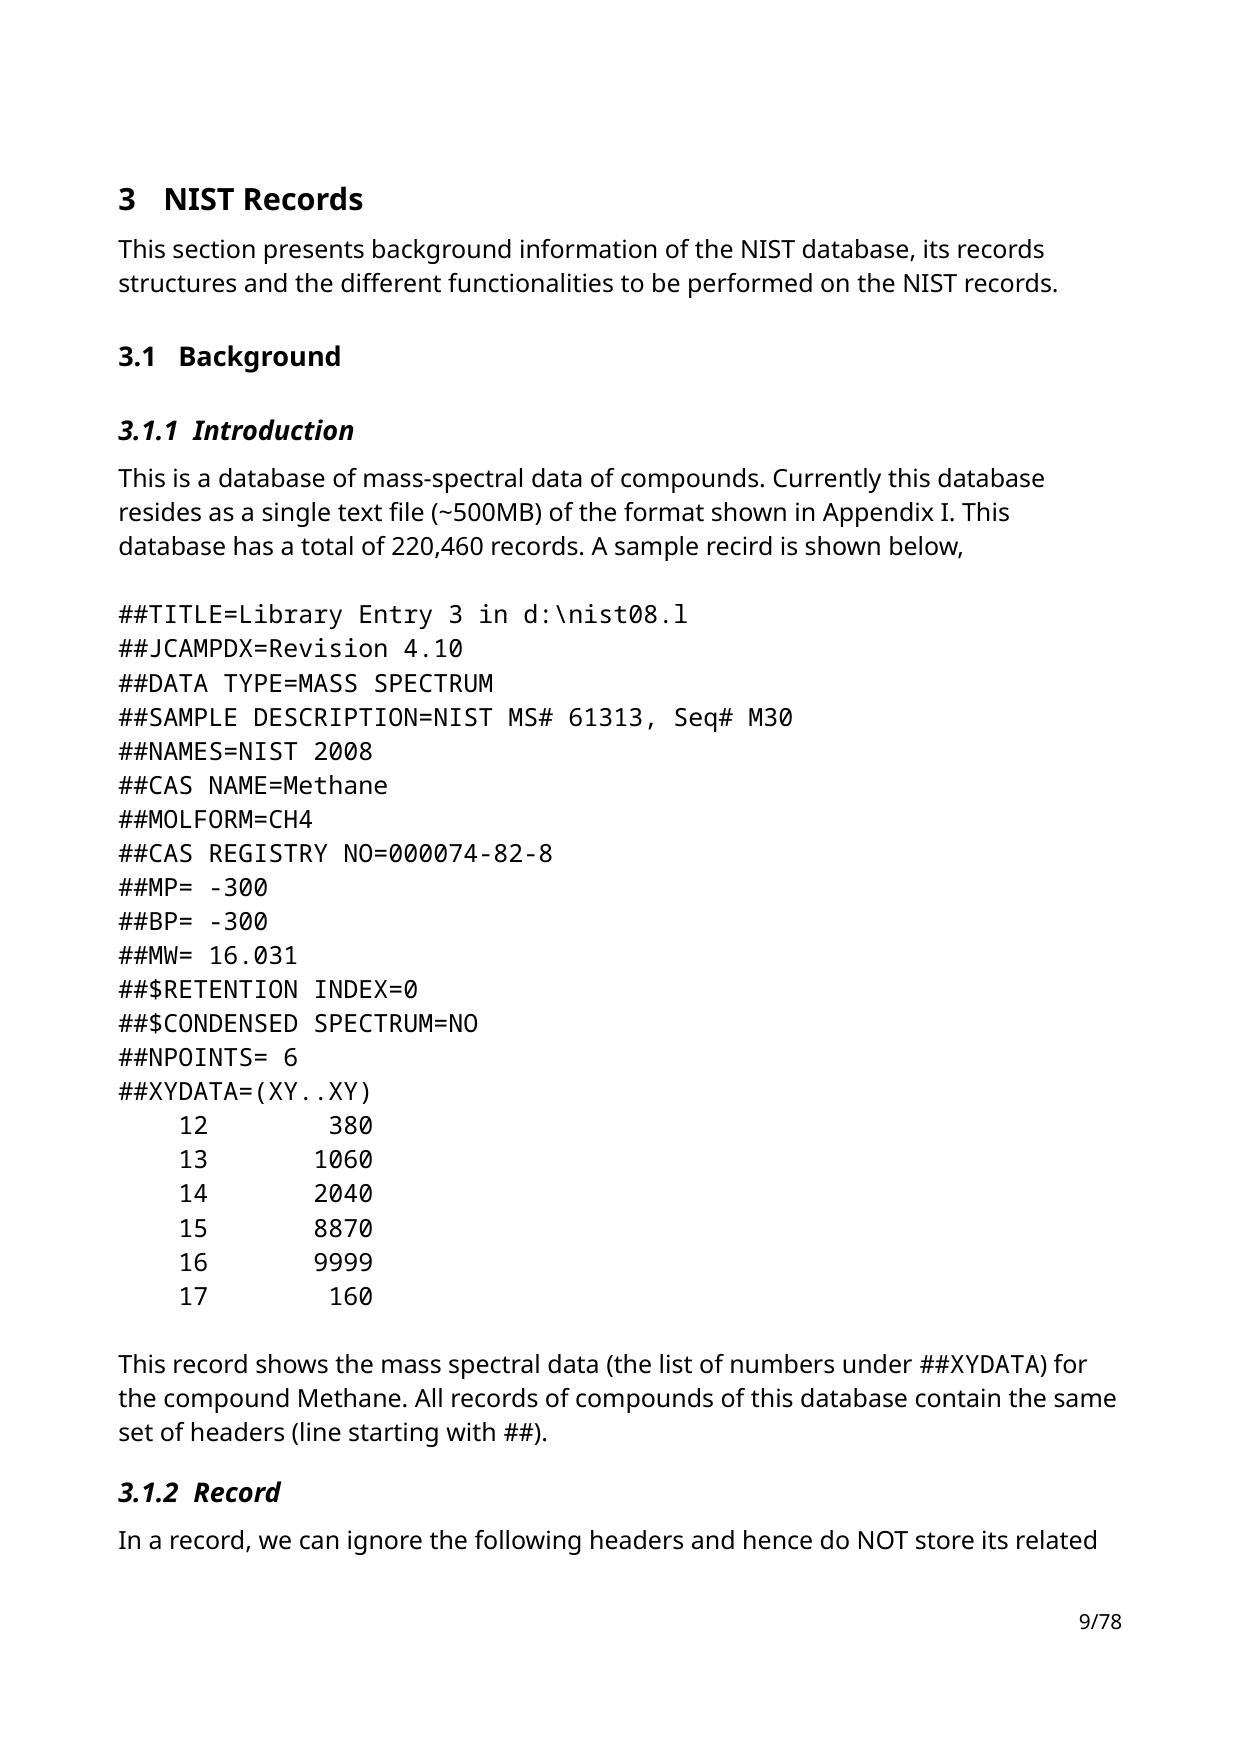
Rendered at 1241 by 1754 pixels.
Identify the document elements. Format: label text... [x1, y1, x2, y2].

text ##MW= 16.031 [118, 938, 1122, 972]
subtitle Background [118, 337, 1122, 374]
text 17 160 [118, 1278, 1122, 1312]
subtitle Record [118, 1474, 1122, 1511]
text This record shows the mass spectral data (the list of numbers under ##XYDATA) for the compound Methane. All records of compounds of this database contain the same set of headers (line starting with ##). [118, 1346, 1122, 1449]
text ##CAS REGISTRY NO=000074-82-8 [118, 836, 1122, 869]
text ##$CONDENSED SPECTRUM=NO [118, 1006, 1122, 1040]
text ##TITLE=Library Entry 3 in d:\nist08.l [118, 597, 1122, 631]
text In a record, we can ignore the following headers and hence do NOT store its related [118, 1523, 1122, 1557]
subtitle Introduction [118, 411, 1122, 448]
text This section presents background information of the NIST database, its records structures and the different functionalities to be performed on the NIST records. [118, 231, 1122, 299]
text ##MOLFORM=CH4 [118, 801, 1122, 836]
text ##NAMES=NIST 2008 [118, 733, 1122, 767]
text 16 9999 [118, 1244, 1122, 1278]
text ##$RETENTION INDEX=0 [118, 972, 1122, 1006]
text ##SAMPLE DESCRIPTION=NIST MS# 61313, Seq# M30 [118, 699, 1122, 733]
text ##BP= -300 [118, 904, 1122, 938]
text ##DATA TYPE=MASS SPECTRUM [118, 665, 1122, 699]
text 13 1060 [118, 1142, 1122, 1176]
text 15 8870 [118, 1210, 1122, 1244]
text ##JCAMPDX=Revision 4.10 [118, 631, 1122, 665]
text ##NPOINTS= 6 [118, 1040, 1122, 1074]
text ##CAS NAME=Methane [118, 767, 1122, 801]
subtitle NIST Records [118, 177, 1122, 219]
text This is a database of mass-spectral data of compounds. Currently this database resides as a single text file (~500MB) of the format shown in Appendix I. This database has a total of 220,460 records. A sample recird is shown below, [118, 461, 1122, 563]
text ##XYDATA=(XY..XY) [118, 1074, 1122, 1108]
text ##MP= -300 [118, 869, 1122, 904]
text 12 380 [118, 1108, 1122, 1142]
text 14 2040 [118, 1176, 1122, 1210]
